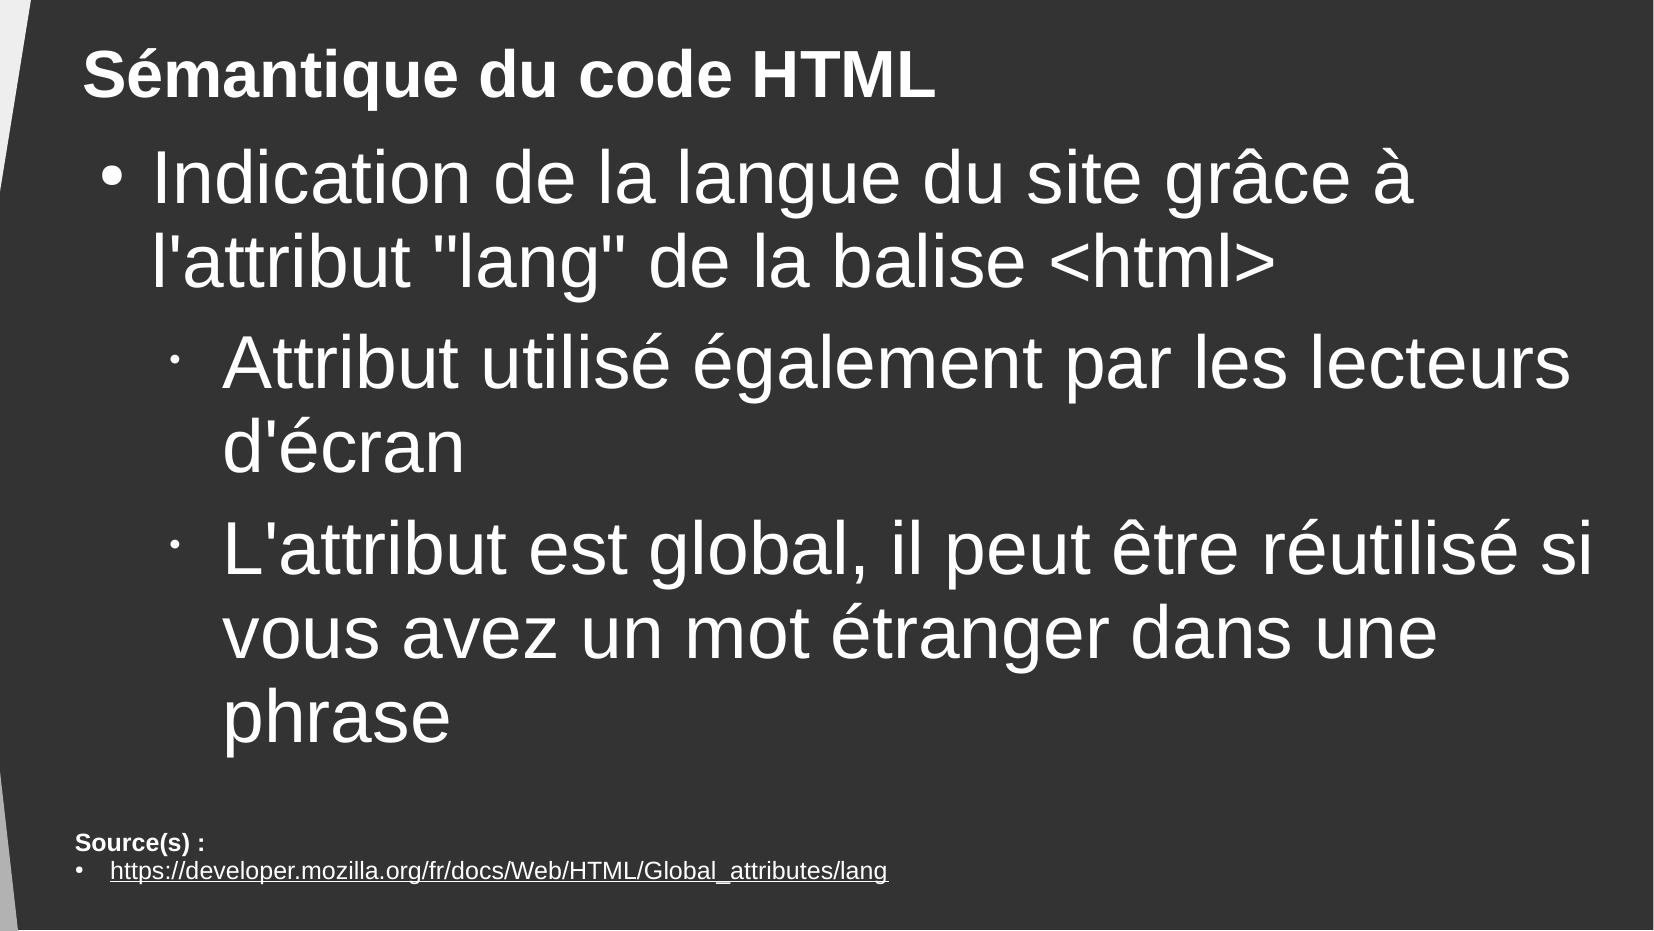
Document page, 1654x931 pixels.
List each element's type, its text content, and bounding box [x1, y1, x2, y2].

text_box [0, 0, 31, 192]
list Indication de la langue du site grâce à l'attribut "lang" de la balise <html> Attribut utilisé également par les lecteurs d'écran L'attribut est global, il peut être réutilisé si vous avez un mot étranger dans une phrase [80, 135, 1630, 792]
text_box Source(s) : https://developer.mozilla.org/fr/docs/Web/HTML/Global_attributes/lang [59, 821, 1546, 921]
title Sémantique du code HTML [82, 36, 1571, 114]
text_box [0, 771, 19, 931]
